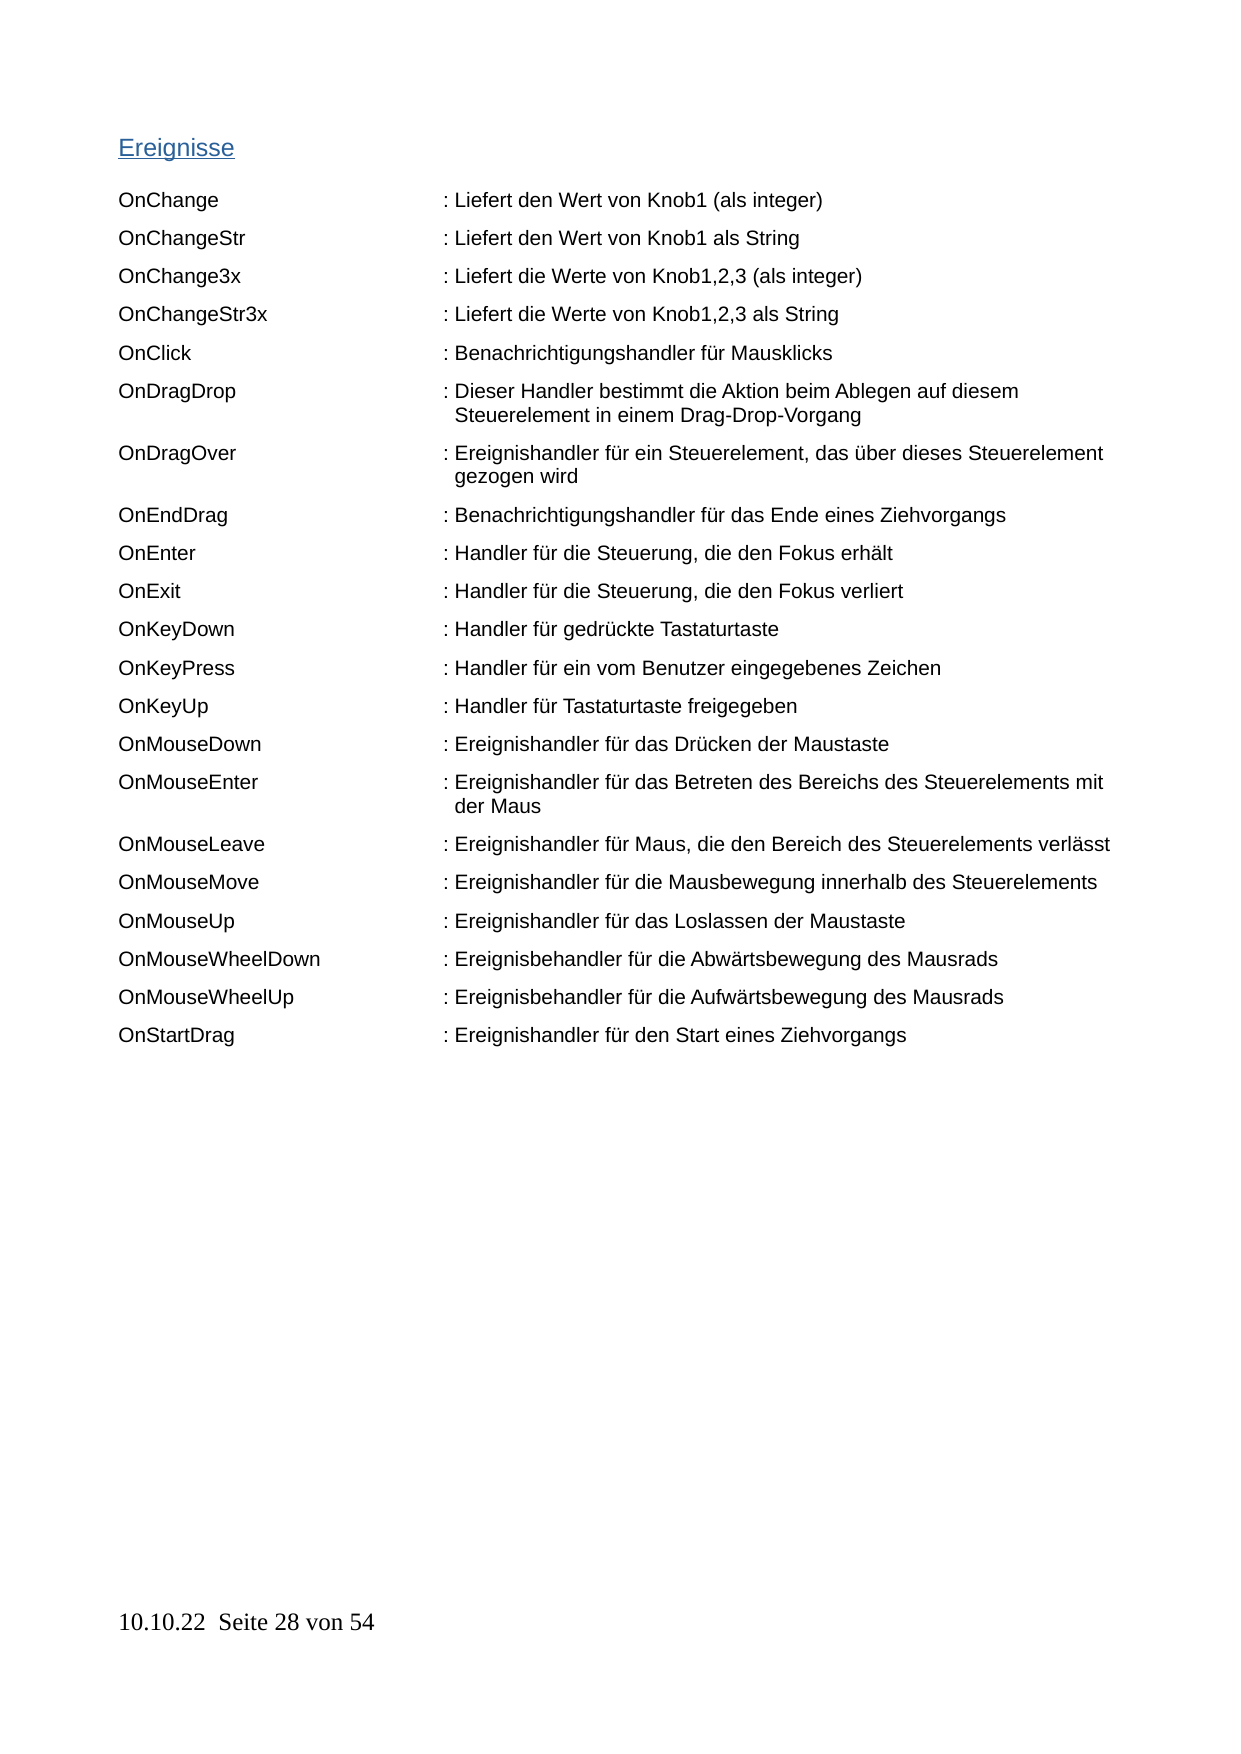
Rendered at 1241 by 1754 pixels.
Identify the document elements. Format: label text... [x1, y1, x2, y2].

subtitle Ereignisse [118, 133, 1122, 161]
text OnMouseWheelUp : Ereignisbehandler für die Aufwärtsbewegung des Mausrads [118, 986, 1122, 1009]
text OnMouseLeave : Ereignishandler für Maus, die den Bereich des Steuerelements verlässt [118, 833, 1122, 856]
text OnEndDrag : Benachrichtigungshandler für das Ende eines Ziehvorgangs [118, 503, 1122, 527]
text OnStartDrag : Ereignishandler für den Start eines Ziehvorgangs [118, 1024, 1122, 1047]
text OnKeyUp : Handler für Tastaturtaste freigegeben [118, 694, 1122, 718]
text OnDragDrop : Dieser Handler bestimmt die Aktion beim Ablegen auf diesem Steuerelement in einem Drag-Drop-Vorgang [118, 379, 1122, 427]
text OnMouseUp : Ereignishandler für das Loslassen der Maustaste [118, 909, 1122, 933]
text OnExit : Handler für die Steuerung, die den Fokus verliert [118, 580, 1122, 603]
text OnChangeStr3x : Liefert die Werte von Knob1,2,3 als String [118, 303, 1122, 327]
text OnClick : Benachrichtigungshandler für Mausklicks [118, 341, 1122, 365]
text OnMouseMove : Ereignishandler für die Mausbewegung innerhalb des Steuerelements [118, 871, 1122, 894]
text OnMouseEnter : Ereignishandler für das Betreten des Bereichs des Steuerelements mit der Maus [118, 771, 1122, 818]
text OnEnter : Handler für die Steuerung, die den Fokus erhält [118, 541, 1122, 565]
text OnMouseWheelDown : Ereignisbehandler für die Abwärtsbewegung des Mausrads [118, 947, 1122, 971]
text OnChange3x : Liefert die Werte von Knob1,2,3 (als integer) [118, 265, 1122, 288]
text OnKeyPress : Handler für ein vom Benutzer eingegebenes Zeichen [118, 656, 1122, 680]
text OnMouseDown : Ereignishandler für das Drücken der Maustaste [118, 733, 1122, 756]
text OnChangeStr : Liefert den Wert von Knob1 als String [118, 227, 1122, 250]
text OnKeyDown : Handler für gedrückte Tastaturtaste [118, 618, 1122, 642]
text OnChange : Liefert den Wert von Knob1 (als integer) [118, 188, 1122, 212]
text OnDragOver : Ereignishandler für ein Steuerelement, das über dieses Steuerelement gezogen wird [118, 441, 1122, 489]
